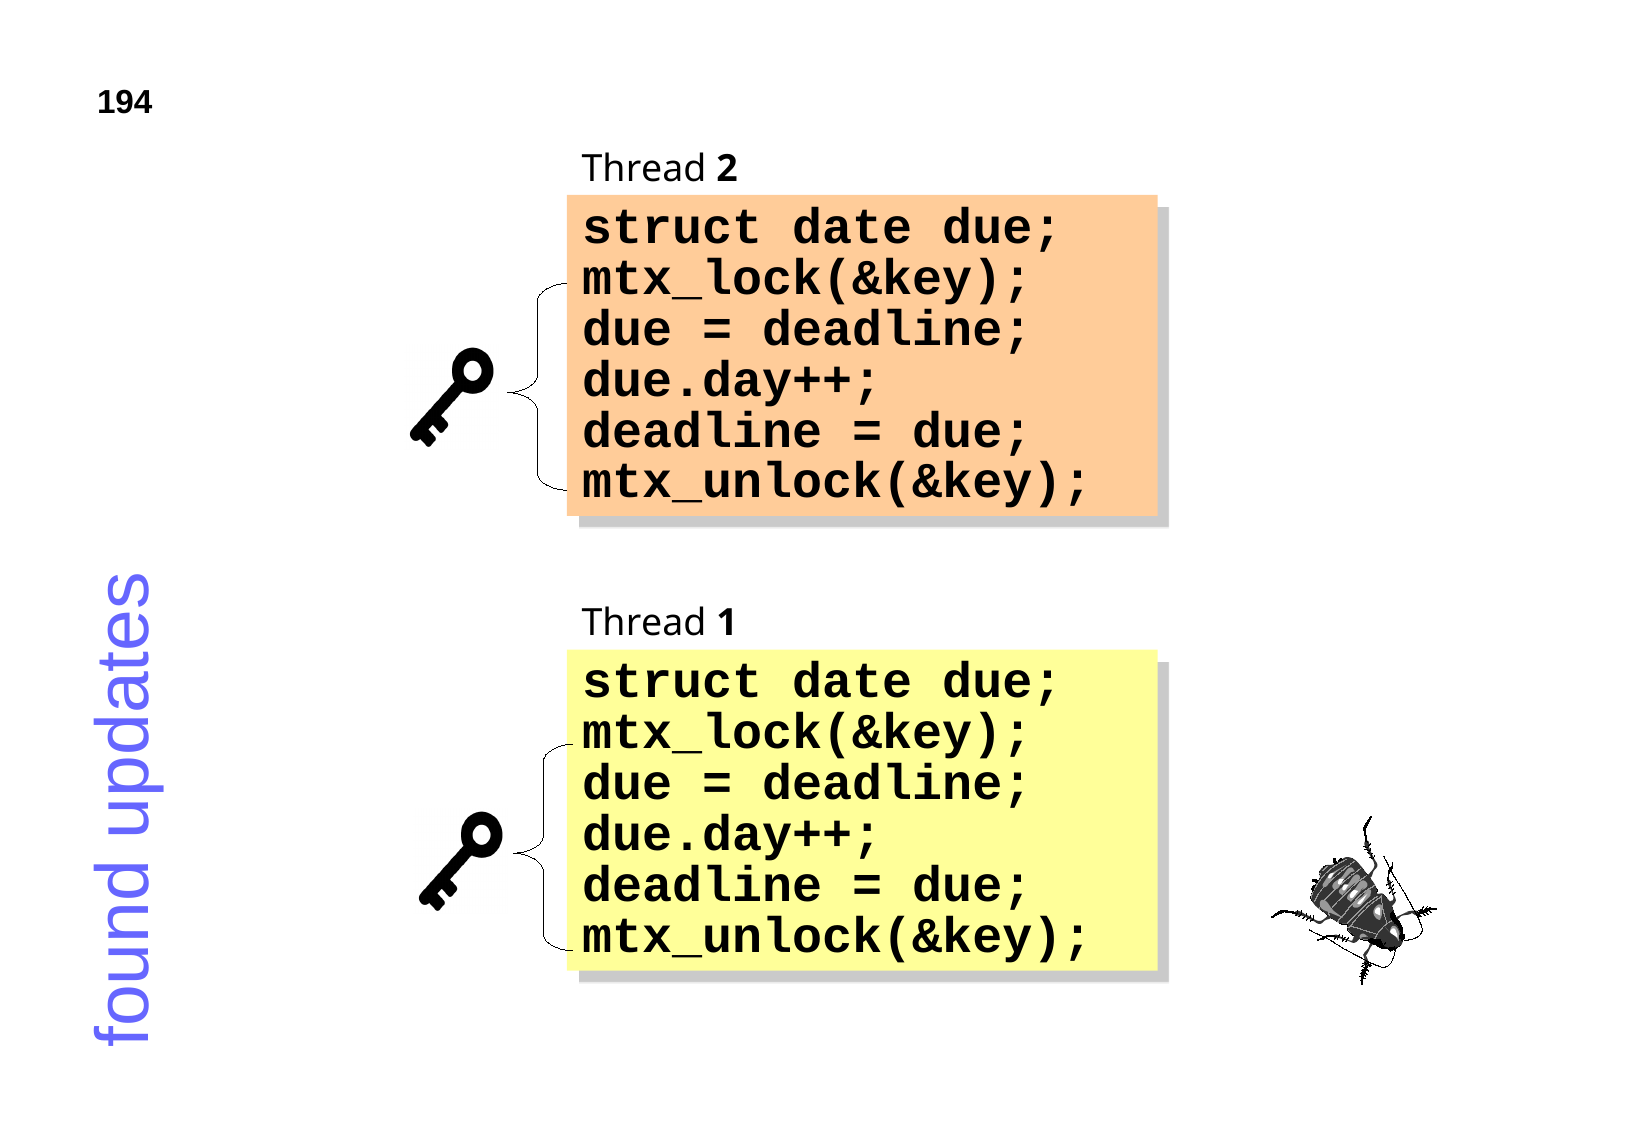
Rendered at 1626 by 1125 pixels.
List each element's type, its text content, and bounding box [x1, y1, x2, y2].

text_box [1363, 943, 1373, 967]
text_box [1301, 912, 1313, 920]
picture [413, 808, 508, 914]
text_box struct date due; mtx_lock(&key); due = deadline; due.day++; deadline = due; mtx_unlock(&key); [566, 649, 1158, 971]
text_box [1376, 940, 1382, 947]
text_box [1369, 939, 1377, 944]
text_box struct date due; mtx_lock(&key); due = deadline; due.day++; deadline = due; mtx_unlock(&key); [566, 194, 1158, 516]
text_box [1396, 910, 1416, 920]
title found updates [21, 29, 217, 1063]
text_box [1334, 934, 1344, 939]
text_box [1364, 840, 1370, 850]
text_box Thread 1 [566, 590, 881, 649]
picture [404, 344, 499, 450]
text_box Thread 2 [566, 135, 881, 194]
text_box [1311, 857, 1403, 950]
